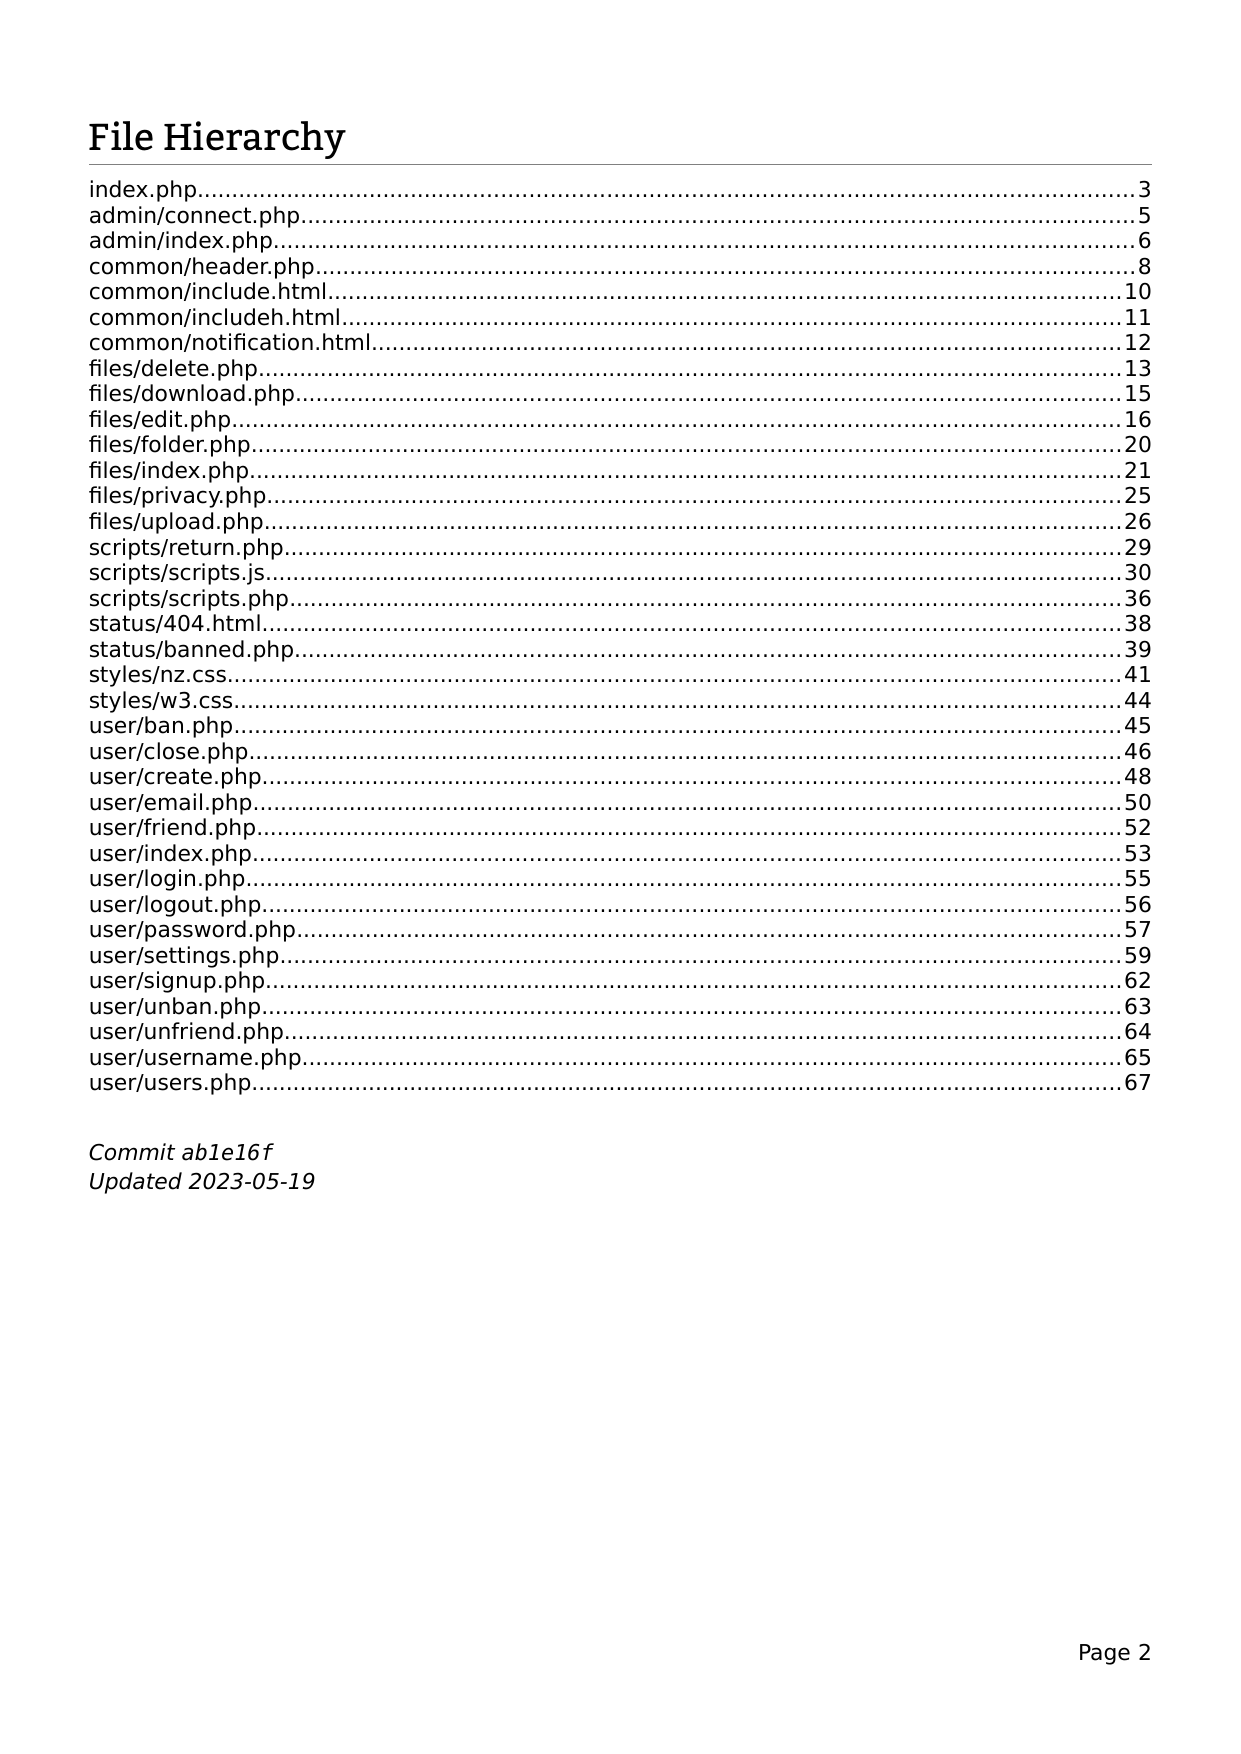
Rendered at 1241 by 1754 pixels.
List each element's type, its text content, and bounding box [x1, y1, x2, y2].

text files/privacy.php 25 [88, 483, 1152, 509]
text styles/nz.css 41 [88, 662, 1152, 688]
text status/banned.php 39 [88, 637, 1152, 662]
text index.php 3 [88, 177, 1152, 203]
text user/index.php 53 [88, 841, 1152, 866]
text common/header.php 8 [88, 254, 1152, 279]
text files/upload.php 26 [88, 509, 1152, 534]
text scripts/scripts.js 30 [88, 560, 1152, 586]
text admin/index.php 6 [88, 228, 1152, 254]
text scripts/return.php 29 [88, 534, 1152, 560]
text user/email.php 50 [88, 790, 1152, 815]
text scripts/scripts.php 36 [88, 586, 1152, 611]
text files/delete.php 13 [88, 356, 1152, 381]
text files/download.php 15 [88, 381, 1152, 407]
subtitle File Hierarchy [88, 113, 1152, 165]
text user/login.php 55 [88, 866, 1152, 892]
text user/ban.php 45 [88, 713, 1152, 739]
text status/404.html 38 [88, 611, 1152, 637]
text common/includeh.html 11 [88, 305, 1152, 330]
text files/edit.php 16 [88, 407, 1152, 432]
text user/friend.php 52 [88, 815, 1152, 841]
text files/index.php 21 [88, 458, 1152, 483]
text common/include.html 10 [88, 279, 1152, 305]
text styles/w3.css 44 [88, 688, 1152, 713]
text admin/connect.php 5 [88, 203, 1152, 228]
text files/folder.php 20 [88, 432, 1152, 458]
text user/settings.php 59 [88, 943, 1152, 968]
text user/logout.php 56 [88, 892, 1152, 917]
text user/signup.php 62 [88, 968, 1152, 994]
text user/close.php 46 [88, 739, 1152, 764]
text common/notification.html 12 [88, 330, 1152, 356]
text Commit ab1e16f Updated 2023-05-19 [88, 1140, 1152, 1195]
text user/users.php 67 [88, 1071, 1152, 1096]
text user/unban.php 63 [88, 994, 1152, 1019]
text user/unfriend.php 64 [88, 1019, 1152, 1045]
text user/password.php 57 [88, 917, 1152, 943]
text user/username.php 65 [88, 1045, 1152, 1071]
text user/create.php 48 [88, 764, 1152, 790]
